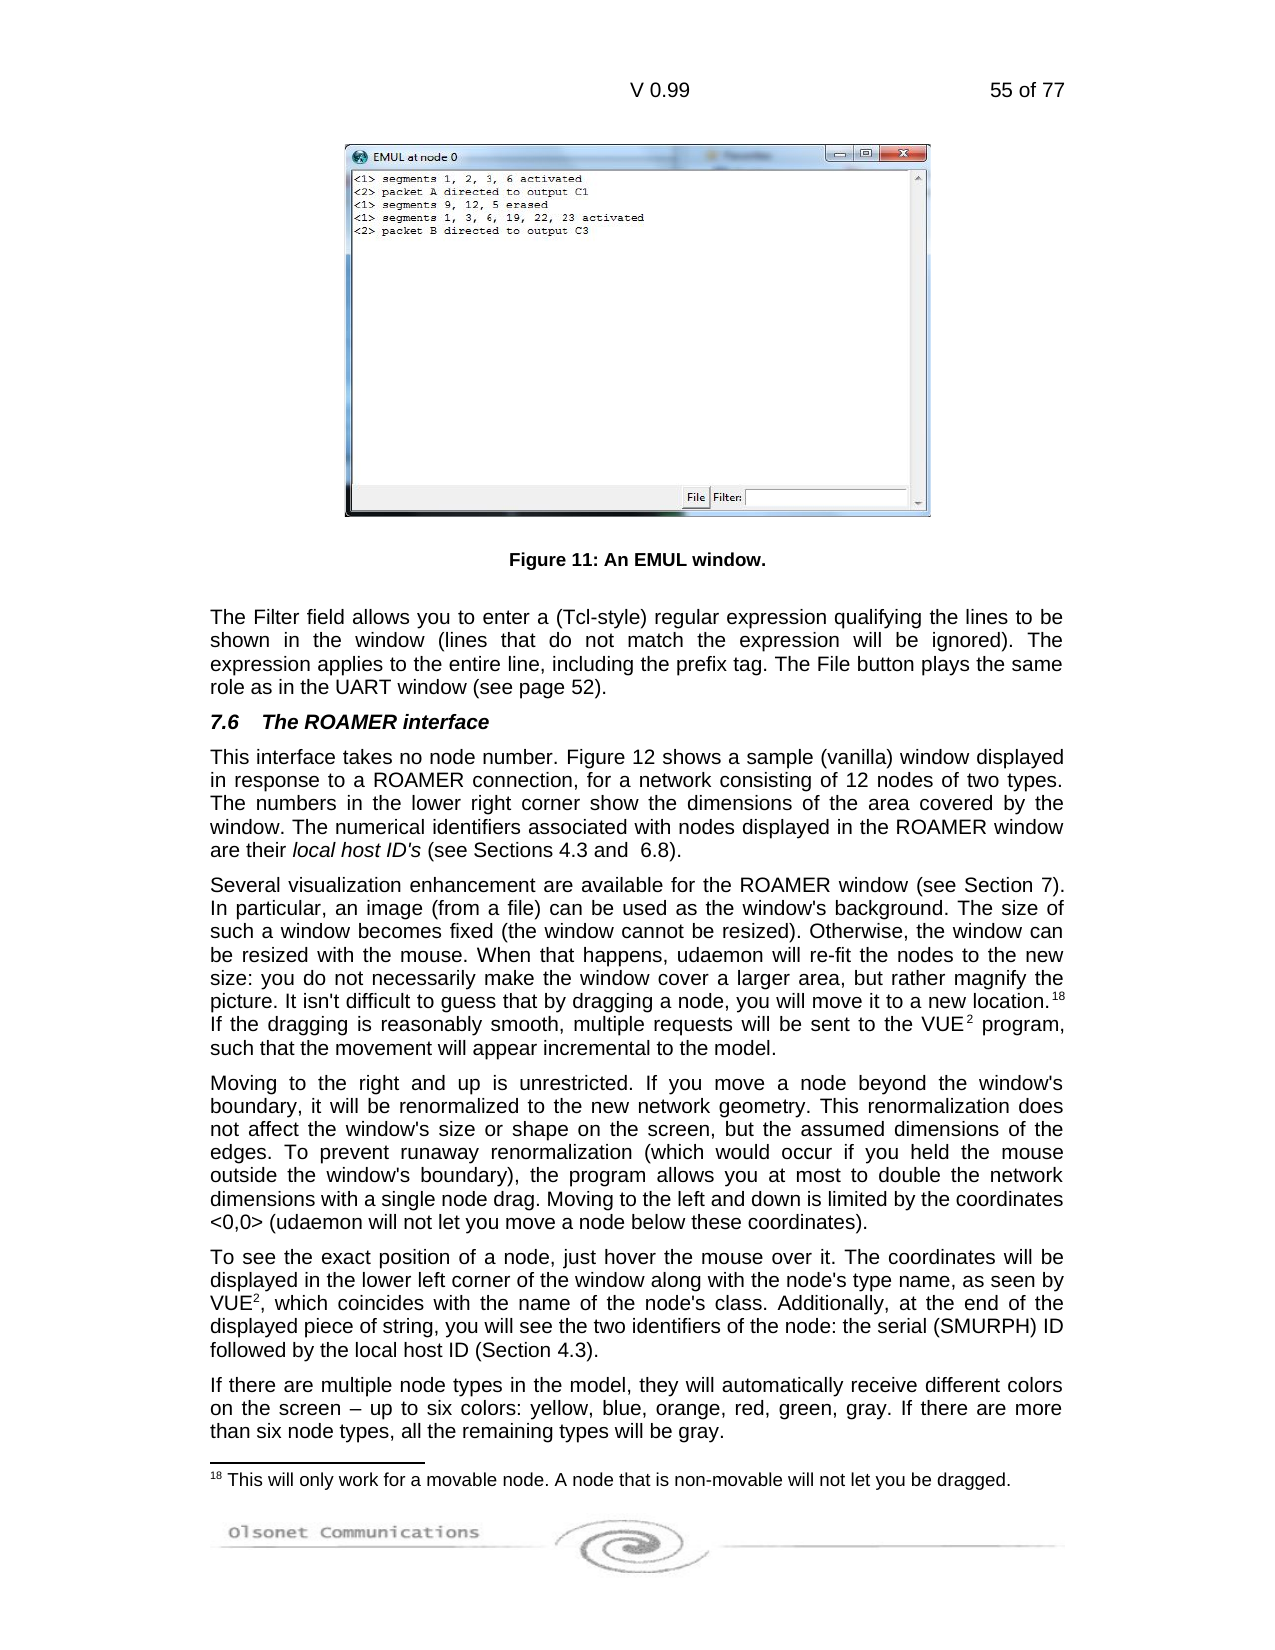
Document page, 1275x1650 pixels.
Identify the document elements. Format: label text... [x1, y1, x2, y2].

text Moving to the right and up is unrestricted. If you move a node beyond the window's boundary, it will be renormalized to the new network geometry. This renormalization does not affect the window's size or shape on the screen, but the assumed dimensions of the edges. To prevent runaway renormalization (which would occur if you held the mouse outside the window's boundary), the program allows you at most to double the network dimensions with a single node drag. Moving to the left and down is limited by the coordinates <0,0> (udaemon will not let you move a node below these coordinates). [210, 1071, 1065, 1234]
picture [344, 144, 931, 517]
subtitle The ROAMER interface [210, 711, 1065, 734]
text This will only work for a movable node. A node that is non-movable will not let you be dragged. [210, 1469, 1065, 1490]
text Figure 11: An EMUL window. [344, 550, 931, 571]
picture [210, 1504, 1065, 1596]
text To see the exact position of a node, just hover the mouse over it. The coordinates will be displayed in the lower left corner of the window along with the node's type name, as seen by VUE2, which coincides with the name of the node's class. Additionally, at the end of the displayed piece of string, you will see the two identifiers of the node: the serial (SMURPH) ID followed by the local host ID (Section 4.3). [210, 1245, 1065, 1362]
text The Filter field allows you to enter a (Tcl-style) regular expression qualifying the lines to be shown in the window (lines that do not match the expression will be ignored). The expression applies to the entire line, including the prefix tag. The File button plays the same role as in the UART window (see page 53). [210, 606, 1065, 699]
text If there are multiple node types in the model, they will automatically receive different colors on the screen – up to six colors: yellow, blue, orange, red, green, gray. If there are more than six node types, all the remaining types will be gray. [210, 1373, 1065, 1443]
text Several visualization enhancement are available for the ROAMER window (see Section 7). In particular, an image (from a file) can be used as the window's background. The size of such a window becomes fixed (the window cannot be resized). Otherwise, the window can be resized with the mouse. When that happens, udaemon will re-fit the nodes to the new size: you do not necessarily make the window cover a larger area, but rather magnify the picture. It isn't difficult to guess that by dragging a node, you will move it to a new location. If the dragging is reasonably smooth, multiple requests will be sent to the VUE2 program, such that the movement will appear incremental to the model. [210, 873, 1065, 1059]
text This interface takes no node number. Figure 12 shows a sample (vanilla) window displayed in response to a ROAMER connection, for a network consisting of 12 nodes of two types. The numbers in the lower right corner show the dimensions of the area covered by the window. The numerical identifiers associated with nodes displayed in the ROAMER window are their local host ID's (see Sections 4.3 and 6.8). [210, 746, 1065, 862]
